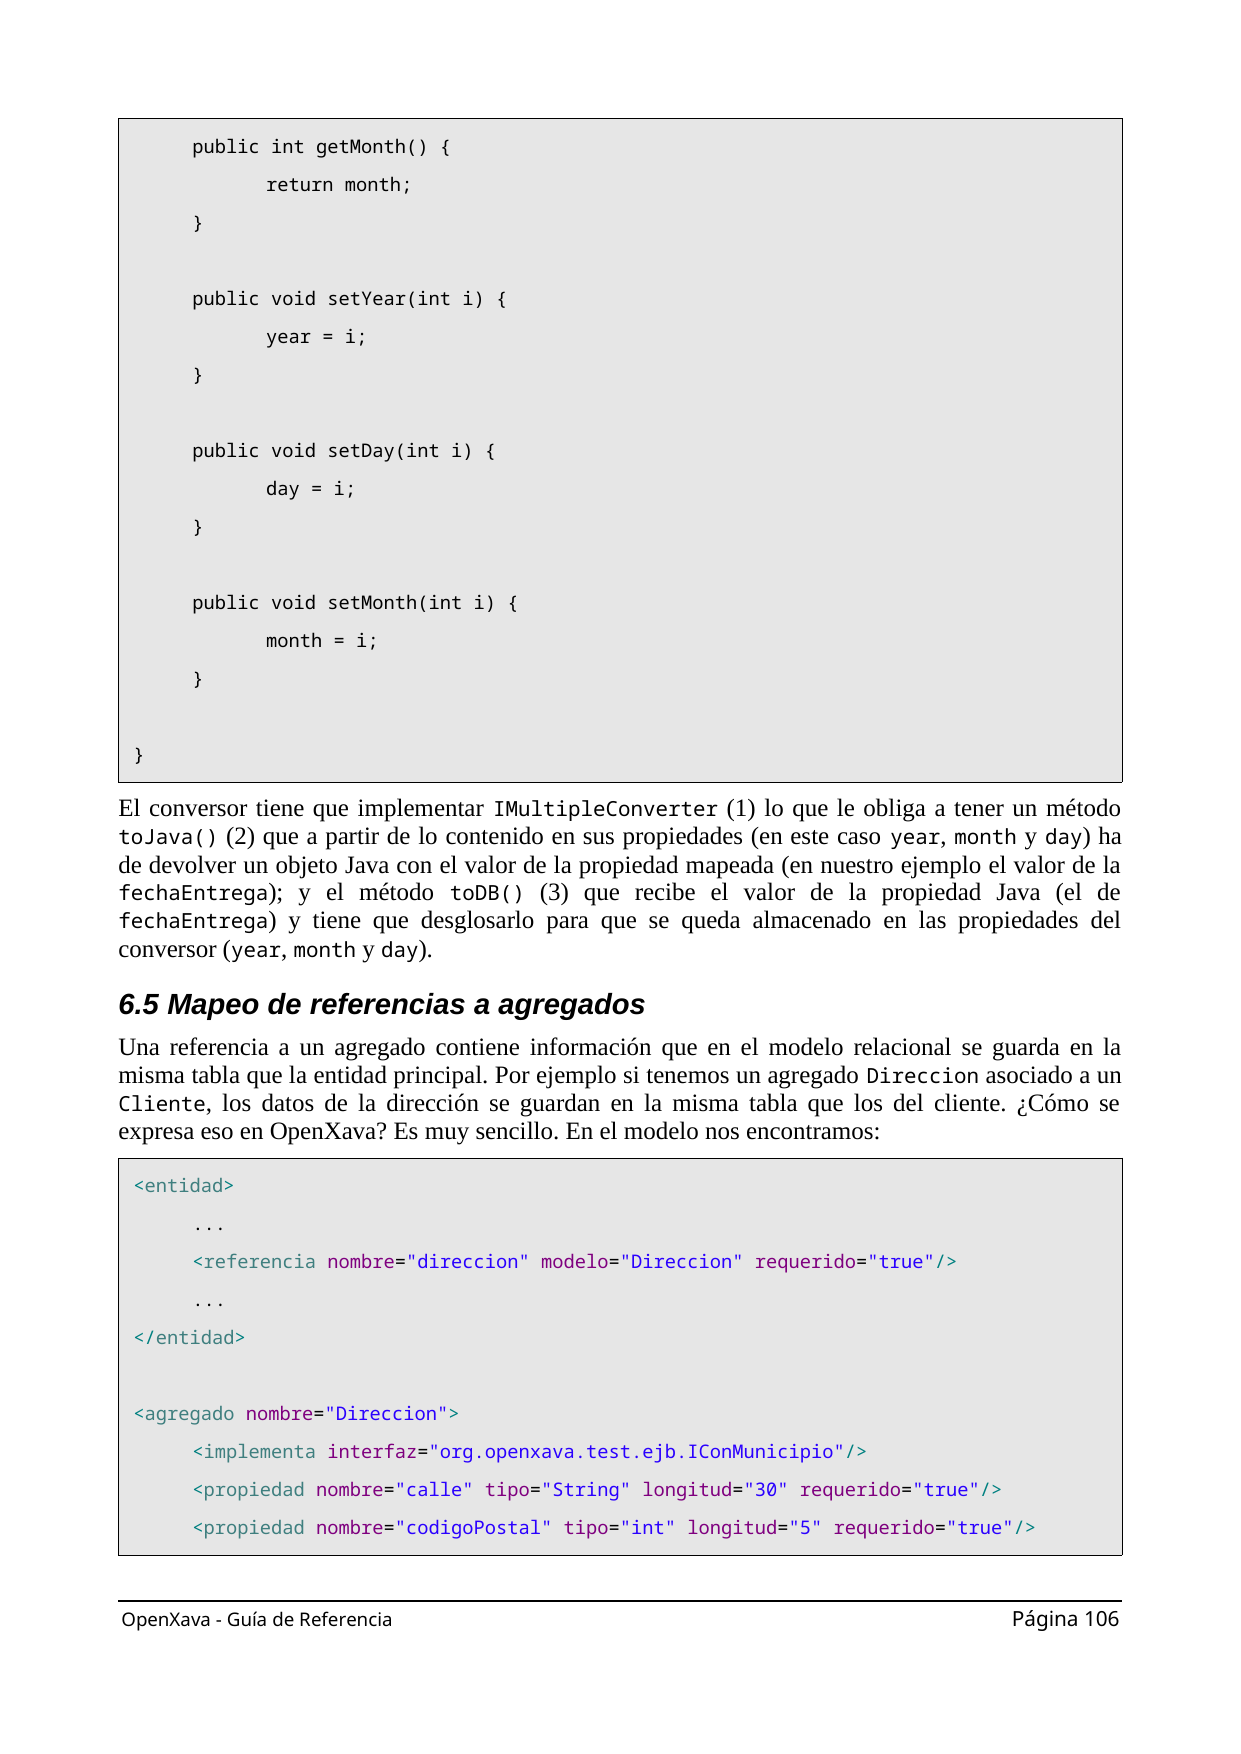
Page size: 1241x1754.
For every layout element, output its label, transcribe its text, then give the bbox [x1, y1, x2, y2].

text <propiedad nombre="codigoPostal" tipo="int" longitud="5" requerido="true"/> [119, 1500, 1122, 1555]
text month = i; [119, 612, 1122, 650]
text } [119, 194, 1122, 232]
text public void setDay(int i) { [119, 422, 1122, 460]
text ... [119, 1196, 1122, 1234]
text <propiedad nombre="calle" tipo="String" longitud="30" requerido="true"/> [119, 1462, 1122, 1500]
text <referencia nombre="direccion" modelo="Direccion" requerido="true"/> [119, 1234, 1122, 1272]
text } [119, 498, 1122, 536]
text ... [119, 1272, 1122, 1310]
text Una referencia a un agregado contiene información que en el modelo relacional se guarda en la misma tabla que la entidad principal. Por ejemplo si tenemos un agregado Direccion asociado a un Cliente, los datos de la dirección se guardan en la misma tabla que los del cliente. ¿Cómo se expresa eso en OpenXava? Es muy sencillo. En el modelo nos encontramos: [118, 1033, 1122, 1145]
text El conversor tiene que implementar IMultipleConverter (1) lo que le obliga a tener un método toJava() (2) que a partir de lo contenido en sus propiedades (en este caso year, month y day) ha de devolver un objeto Java con el valor de la propiedad mapeada (en nuestro ejemplo el valor de la fechaEntrega); y el método toDB() (3) que recibe el valor de la propiedad Java (el de fechaEntrega) y tiene que desglosarlo para que se queda almacenado en las propiedades del conversor (year, month y day). [118, 794, 1122, 963]
text } [119, 726, 1122, 782]
subtitle Mapeo de referencias a agregados [118, 988, 1122, 1021]
text public void setYear(int i) { [119, 270, 1122, 308]
text public int getMonth() { [119, 119, 1122, 156]
text } [119, 346, 1122, 384]
text </entidad> [119, 1310, 1122, 1348]
text <agregado nombre="Direccion"> [119, 1386, 1122, 1424]
text return month; [119, 156, 1122, 194]
text <entidad> [119, 1159, 1122, 1196]
text public void setMonth(int i) { [119, 574, 1122, 612]
text <implementa interfaz="org.openxava.test.ejb.IConMunicipio"/> [119, 1424, 1122, 1462]
text } [119, 650, 1122, 688]
text day = i; [119, 460, 1122, 498]
text year = i; [119, 308, 1122, 346]
